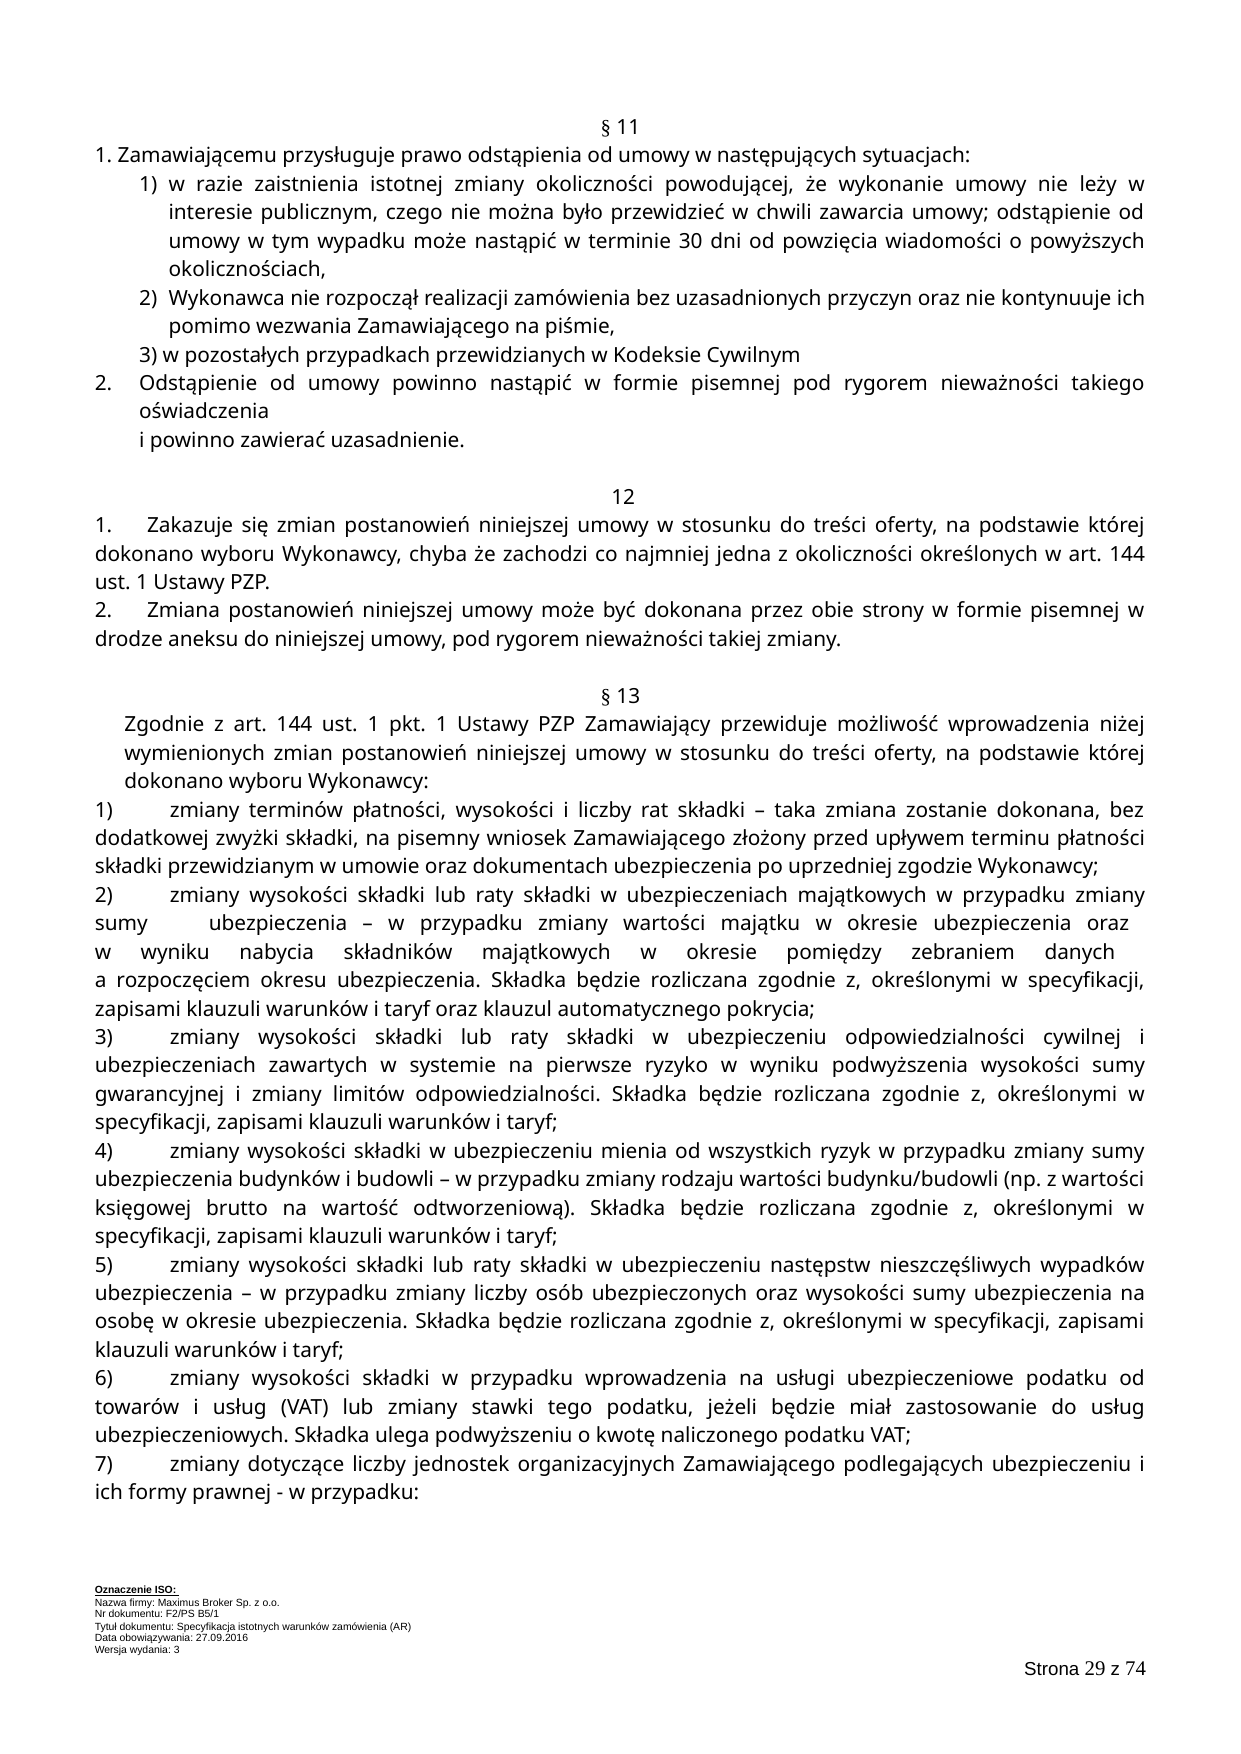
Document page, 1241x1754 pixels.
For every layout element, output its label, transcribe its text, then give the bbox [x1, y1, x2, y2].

list zmiany wysokości składki lub raty składki w ubezpieczeniach majątkowych w przypadku zmiany sumy ubezpieczenia – w przypadku zmiany wartości majątku w okresie ubezpieczenia oraz w wyniku nabycia składników majątkowych w okresie pomiędzy zebraniem danych a rozpoczęciem okresu ubezpieczenia. Składka będzie rozliczana zgodnie z, określonymi w specyfikacji, zapisami klauzuli warunków i taryf oraz klauzul automatycznego pokrycia; [94, 880, 1146, 1022]
text 12 [94, 482, 1146, 510]
text § 13 [94, 681, 1146, 709]
text § 11 [94, 112, 1146, 141]
list zmiany wysokości składki lub raty składki w ubezpieczeniu odpowiedzialności cywilnej i ubezpieczeniach zawartych w systemie na pierwsze ryzyko w wyniku podwyższenia wysokości sumy gwarancyjnej i zmiany limitów odpowiedzialności. Składka będzie rozliczana zgodnie z, określonymi w specyfikacji, zapisami klauzuli warunków i taryf; [94, 1022, 1146, 1136]
list Odstąpienie od umowy powinno nastąpić w formie pisemnej pod rygorem nieważności takiego oświadczenia i powinno zawierać uzasadnienie. [94, 368, 1146, 453]
list Zmiana postanowień niniejszej umowy może być dokonana przez obie strony w formie pisemnej w drodze aneksu do niniejszej umowy, pod rygorem nieważności takiej zmiany. [94, 596, 1146, 652]
text Zgodnie z art. 144 ust. 1 pkt. 1 Ustawy PZP Zamawiający przewiduje możliwość wprowadzenia niżej wymienionych zmian postanowień niniejszej umowy w stosunku do treści oferty, na podstawie której dokonano wyboru Wykonawcy: [124, 709, 1146, 795]
list zmiany dotyczące liczby jednostek organizacyjnych Zamawiającego podlegających ubezpieczeniu i ich formy prawnej - w przypadku: [94, 1449, 1146, 1506]
list Zakazuje się zmian postanowień niniejszej umowy w stosunku do treści oferty, na podstawie której dokonano wyboru Wykonawcy, chyba że zachodzi co najmniej jedna z okoliczności określonych w art. 144 ust. 1 Ustawy PZP. [94, 510, 1146, 596]
list zmiany terminów płatności, wysokości i liczby rat składki – taka zmiana zostanie dokonana, bez dodatkowej zwyżki składki, na pisemny wniosek Zamawiającego złożony przed upływem terminu płatności składki przewidzianym w umowie oraz dokumentach ubezpieczenia po uprzedniej zgodzie Wykonawcy; [94, 795, 1146, 880]
list Wykonawca nie rozpoczął realizacji zamówienia bez uzasadnionych przyczyn oraz nie kontynuuje ich pomimo wezwania Zamawiającego na piśmie, [139, 283, 1146, 340]
text 3) w pozostałych przypadkach przewidzianych w Kodeksie Cywilnym [139, 340, 1146, 368]
list zmiany wysokości składki w przypadku wprowadzenia na usługi ubezpieczeniowe podatku od towarów i usług (VAT) lub zmiany stawki tego podatku, jeżeli będzie miał zastosowanie do usług ubezpieczeniowych. Składka ulega podwyższeniu o kwotę naliczonego podatku VAT; [94, 1363, 1146, 1449]
list zmiany wysokości składki lub raty składki w ubezpieczeniu następstw nieszczęśliwych wypadków ubezpieczenia – w przypadku zmiany liczby osób ubezpieczonych oraz wysokości sumy ubezpieczenia na osobę w okresie ubezpieczenia. Składka będzie rozliczana zgodnie z, określonymi w specyfikacji, zapisami klauzuli warunków i taryf; [94, 1250, 1146, 1363]
list zmiany wysokości składki w ubezpieczeniu mienia od wszystkich ryzyk w przypadku zmiany sumy ubezpieczenia budynków i budowli – w przypadku zmiany rodzaju wartości budynku/budowli (np. z wartości księgowej brutto na wartość odtworzeniową). Składka będzie rozliczana zgodnie z, określonymi w specyfikacji, zapisami klauzuli warunków i taryf; [94, 1136, 1146, 1250]
text 1. Zamawiającemu przysługuje prawo odstąpienia od umowy w następujących sytuacjach: [94, 141, 1146, 169]
list w razie zaistnienia istotnej zmiany okoliczności powodującej, że wykonanie umowy nie leży w interesie publicznym, czego nie można było przewidzieć w chwili zawarcia umowy; odstąpienie od umowy w tym wypadku może nastąpić w terminie 30 dni od powzięcia wiadomości o powyższych okolicznościach, [139, 169, 1146, 283]
